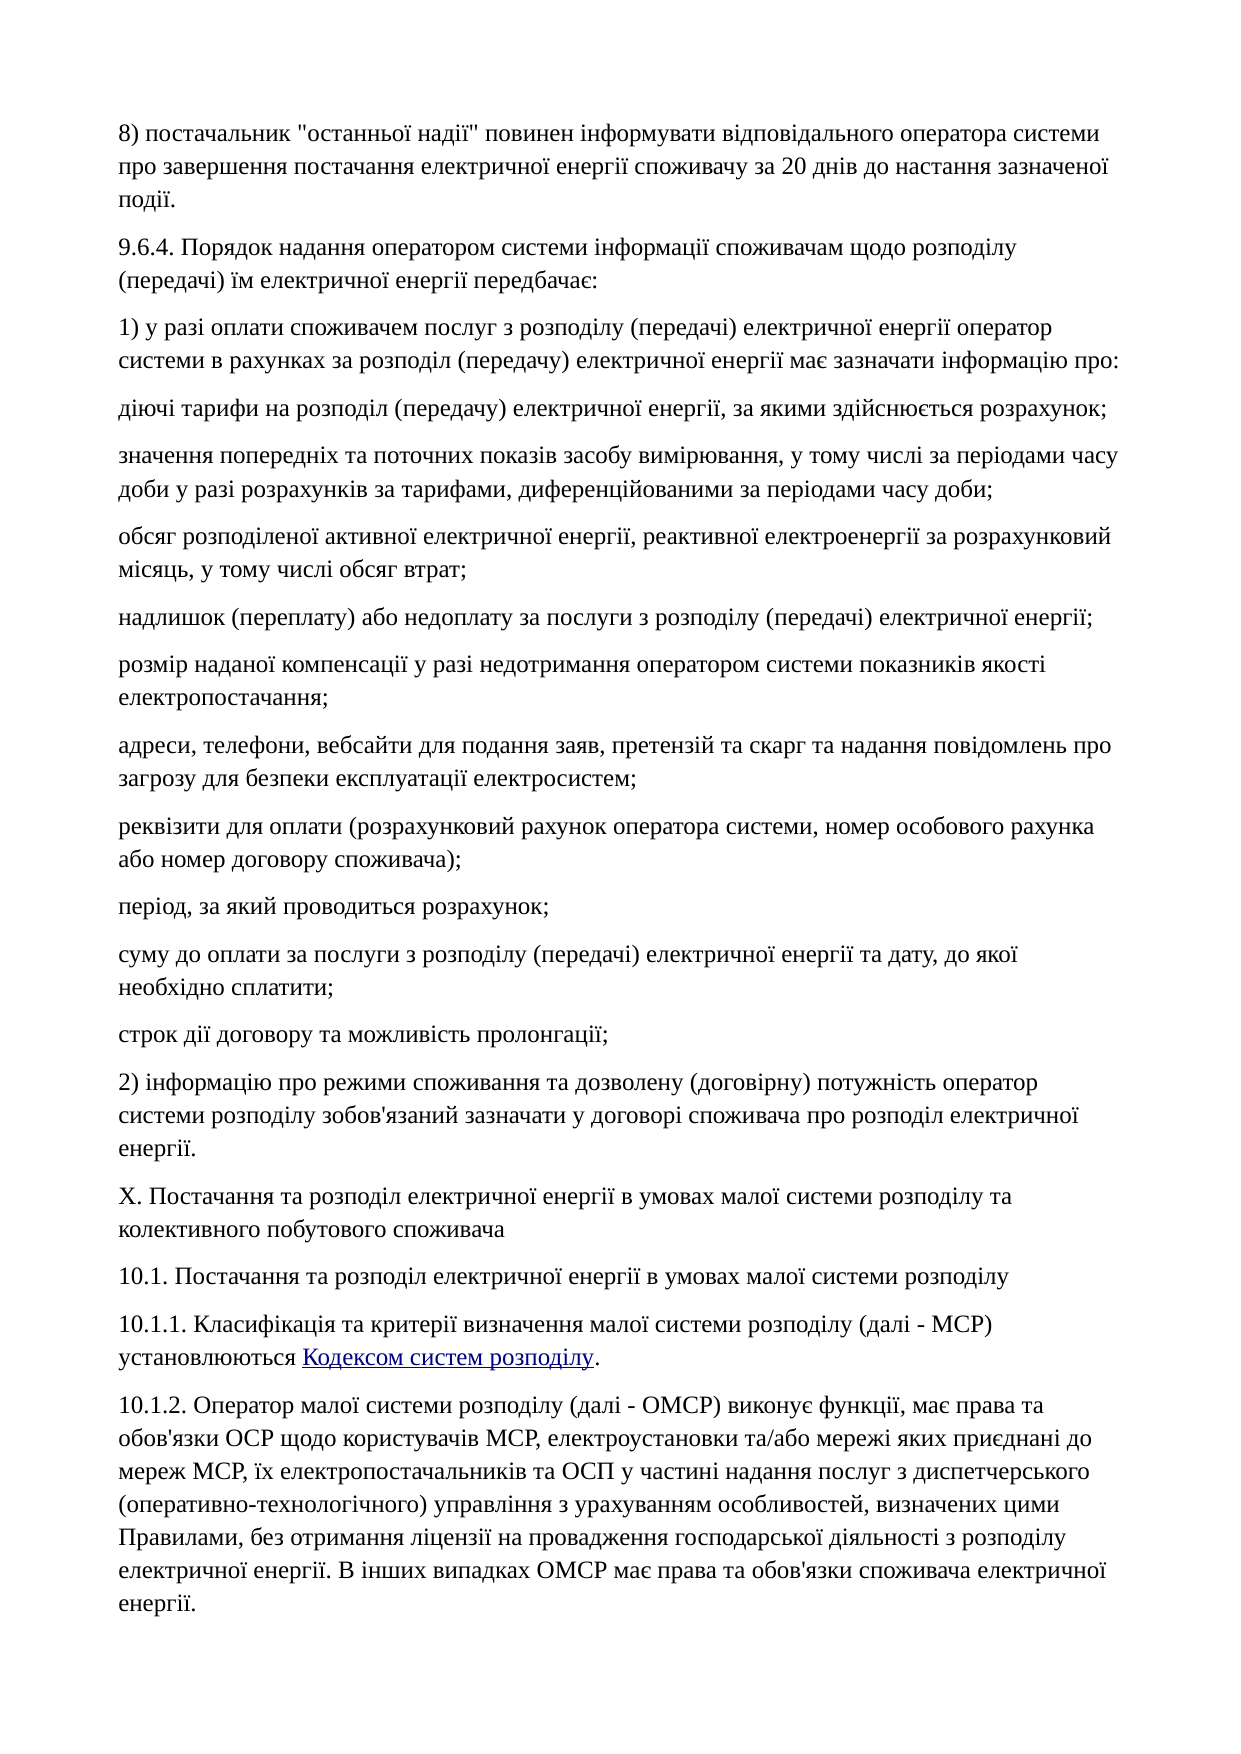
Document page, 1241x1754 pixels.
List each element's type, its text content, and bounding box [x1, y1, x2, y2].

text 10.1. Постачання та розподіл електричної енергії в умовах малої системи розподілу [118, 1261, 1122, 1290]
text 2) інформацію про режими споживання та дозволену (договірну) потужність оператор системи розподілу зобов'язаний зазначати у договорі споживача про розподіл електричної енергії. [118, 1067, 1122, 1162]
text значення попередніх та поточних показів засобу вимірювання, у тому числі за періодами часу доби у разі розрахунків за тарифами, диференційованими за періодами часу доби; [118, 441, 1122, 502]
text X. Постачання та розподіл електричної енергії в умовах малої системи розподілу та колективного побутового споживача [118, 1181, 1122, 1243]
text діючі тарифи на розподіл (передачу) електричної енергії, за якими здійснюється розрахунок; [118, 393, 1122, 422]
text 8) постачальник "останньої надії" повинен інформувати відповідального оператора системи про завершення постачання електричної енергії споживачу за 20 днів до настання зазначеної події. [118, 118, 1122, 213]
text 1) у разі оплати споживачем послуг з розподілу (передачі) електричної енергії оператор системи в рахунках за розподіл (передачу) електричної енергії має зазначати інформацію про: [118, 312, 1122, 374]
text період, за який проводиться розрахунок; [118, 891, 1122, 920]
text обсяг розподіленої активної електричної енергії, реактивної електроенергії за розрахунковий місяць, у тому числі обсяг втрат; [118, 521, 1122, 583]
text 10.1.2. Оператор малої системи розподілу (далі - ОМСР) виконує функції, має права та обов'язки ОСР щодо користувачів МСР, електроустановки та/або мережі яких приєднані до мереж МСР, їх електропостачальників та ОСП у частині надання послуг з диспетчерського (оперативно-технологічного) управління з урахуванням особливостей, визначених цими Правилами, без отримання ліцензії на провадження господарської діяльності з розподілу електричної енергії. В інших випадках ОМСР має права та обов'язки споживача електричної енергії. [118, 1390, 1122, 1617]
text 10.1.1. Класифікація та критерії визначення малої системи розподілу (далі - МСР) установлюються Кодексом систем розподілу. [118, 1309, 1122, 1371]
text надлишок (переплату) або недоплату за послуги з розподілу (передачі) електричної енергії; [118, 602, 1122, 631]
text суму до оплати за послуги з розподілу (передачі) електричної енергії та дату, до якої необхідно сплатити; [118, 939, 1122, 1001]
text реквізити для оплати (розрахунковий рахунок оператора системи, номер особового рахунка або номер договору споживача); [118, 811, 1122, 872]
text адреси, телефони, вебсайти для подання заяв, претензій та скарг та надання повідомлень про загрозу для безпеки експлуатації електросистем; [118, 730, 1122, 792]
text розмір наданої компенсації у разі недотримання оператором системи показників якості електропостачання; [118, 649, 1122, 711]
text строк дії договору та можливість пролонгації; [118, 1019, 1122, 1048]
text 9.6.4. Порядок надання оператором системи інформації споживачам щодо розподілу (передачі) їм електричної енергії передбачає: [118, 232, 1122, 293]
